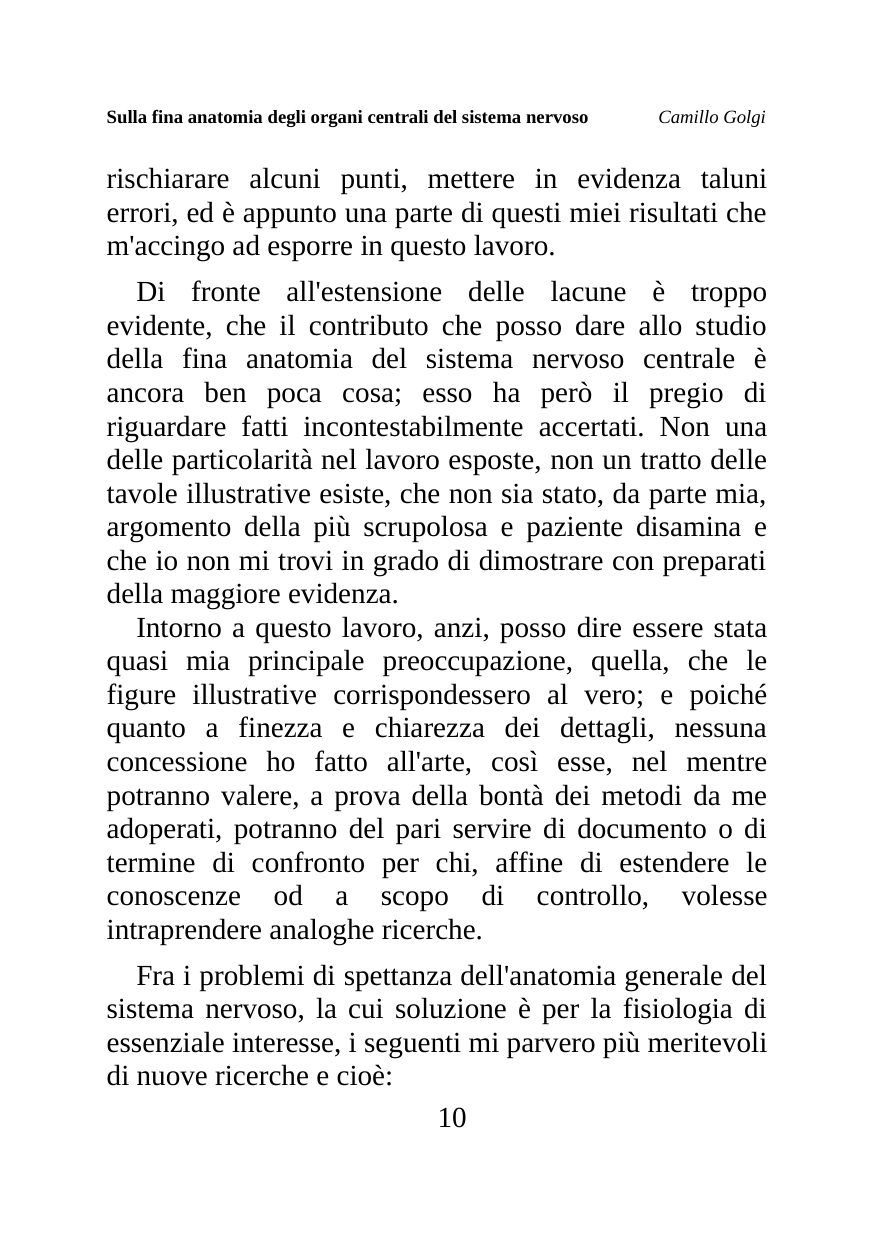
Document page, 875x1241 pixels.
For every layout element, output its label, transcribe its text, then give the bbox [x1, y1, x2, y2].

text rischiarare alcuni punti, mettere in evidenza taluni errori, ed è appunto una parte di questi miei risultati che m'accingo ad esporre in questo lavoro. [106, 161, 768, 262]
text Intorno a questo lavoro, anzi, posso dire essere stata quasi mia principale preoccupazione, quella, che le figure illustrative corrispondessero al vero; e poiché quanto a finezza e chiarezza dei dettagli, nessuna concessione ho fatto all'arte, così esse, nel mentre potranno valere, a prova della bontà dei metodi da me adoperati, potranno del pari servire di documento o di termine di confronto per chi, affine di estendere le conoscenze od a scopo di controllo, volesse intraprendere analoghe ricerche. [106, 610, 768, 945]
text Fra i problemi di spettanza dell'anatomia generale del sistema nervoso, la cui soluzione è per la fisiologia di essenziale interesse, i seguenti mi parvero più meritevoli di nuove ricerche e cioè: [106, 958, 768, 1092]
text Di fronte all'estensione delle lacune è troppo evidente, che il contributo che posso dare allo studio della fina anatomia del sistema nervoso centrale è ancora ben poca cosa; esso ha però il pregio di riguardare fatti incontestabilmente accertati. Non una delle particolarità nel lavoro esposte, non un tratto delle tavole illustrative esiste, che non sia stato, da parte mia, argomento della più scrupolosa e paziente disamina e che io non mi trovi in grado di dimostrare con preparati della maggiore evidenza. [106, 274, 768, 610]
